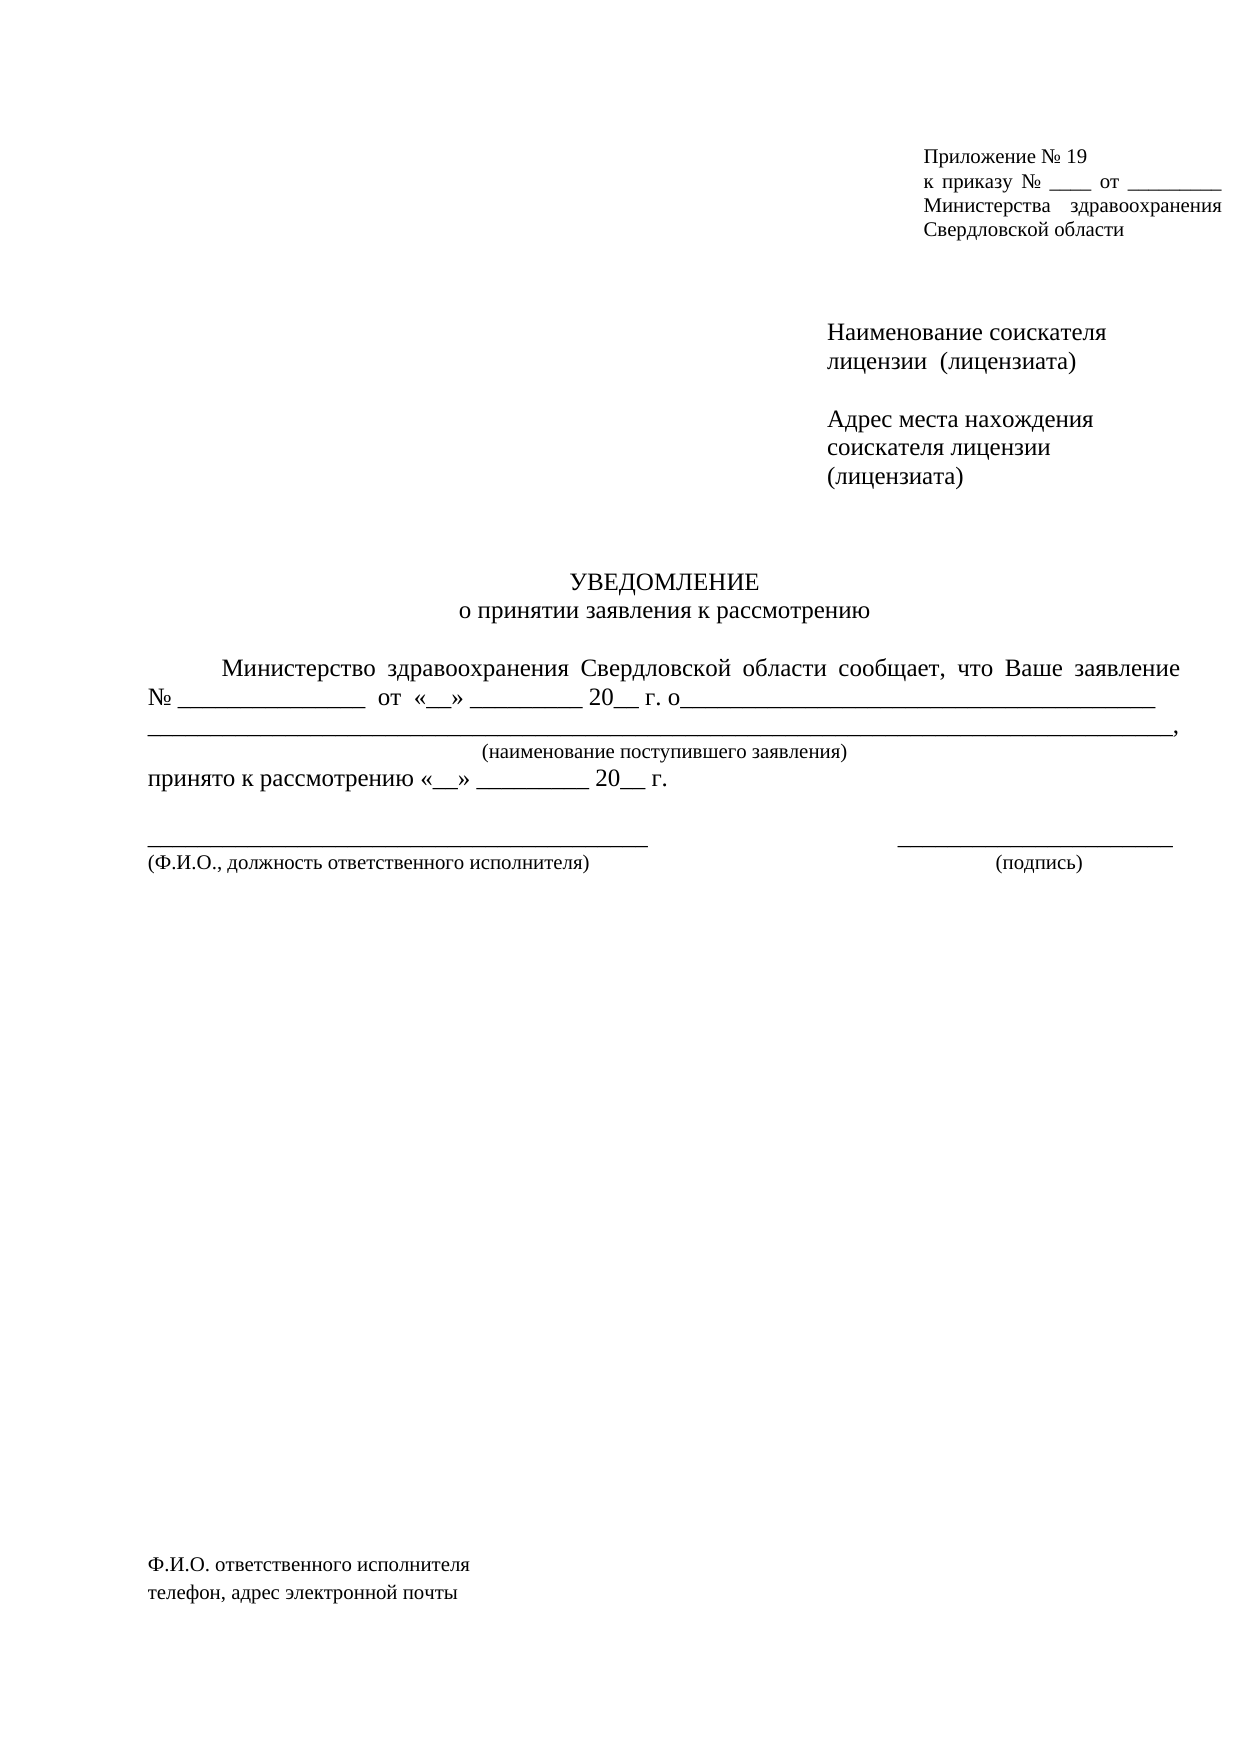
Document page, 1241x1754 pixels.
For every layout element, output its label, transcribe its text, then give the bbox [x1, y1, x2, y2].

text о принятии заявления к рассмотрению [148, 596, 1181, 624]
table_header [148, 318, 819, 519]
text Ф.И.О. ответственного исполнителя [148, 1552, 1181, 1576]
text Министерство здравоохранения Свердловской области сообщает, что Ваше заявление № _______________ от «__» _________ 20__ г. о______________________________________ [148, 653, 1181, 711]
table_header [148, 145, 912, 265]
text УВЕДОМЛЕНИЕ [148, 567, 1181, 596]
table_header Наименование соискателя лицензии (лицензиата) Адрес места нахождения соискателя лицензии (лицензиата) [820, 318, 1189, 519]
text (наименование поступившего заявления) [148, 739, 1181, 763]
text ________________________________________ ______________________ [148, 821, 1181, 850]
text принято к рассмотрению «__» _________ 20__ г. [148, 763, 1181, 792]
text телефон, адрес электронной почты [148, 1576, 1181, 1605]
table_header Приложение № 19 к приказу № ____ от _________ Министерства здравоохранения Свердловской области [912, 145, 1233, 265]
text __________________________________________________________________________________, [148, 711, 1181, 739]
text (Ф.И.О., должность ответственного исполнителя) (подпись) [148, 850, 1181, 874]
